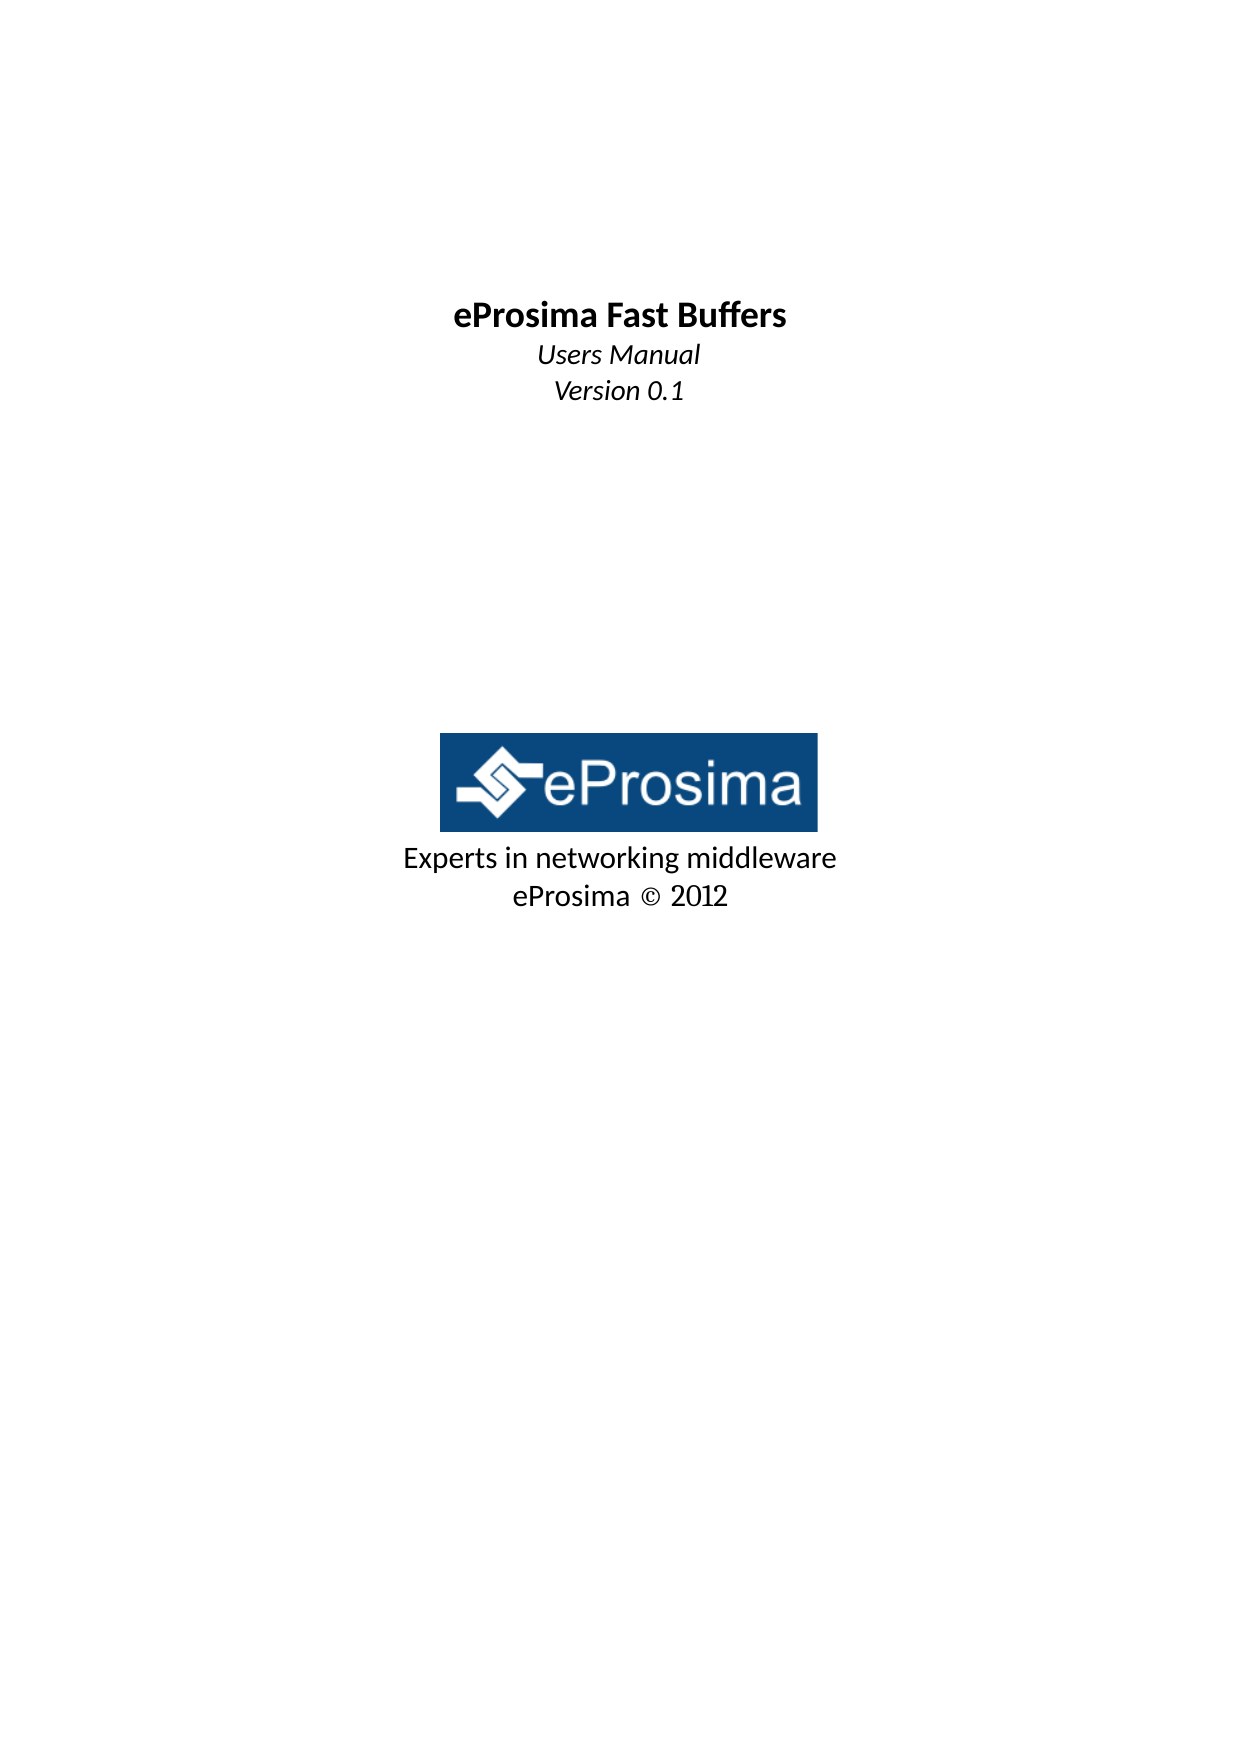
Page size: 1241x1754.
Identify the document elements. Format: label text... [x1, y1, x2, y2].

text Experts in networking middleware eProsima © 2012 [118, 838, 1122, 914]
title eProsima Fast Buffers [118, 291, 1122, 336]
picture [440, 733, 818, 832]
subtitle Users Manual Version 0.1 [118, 336, 1122, 408]
